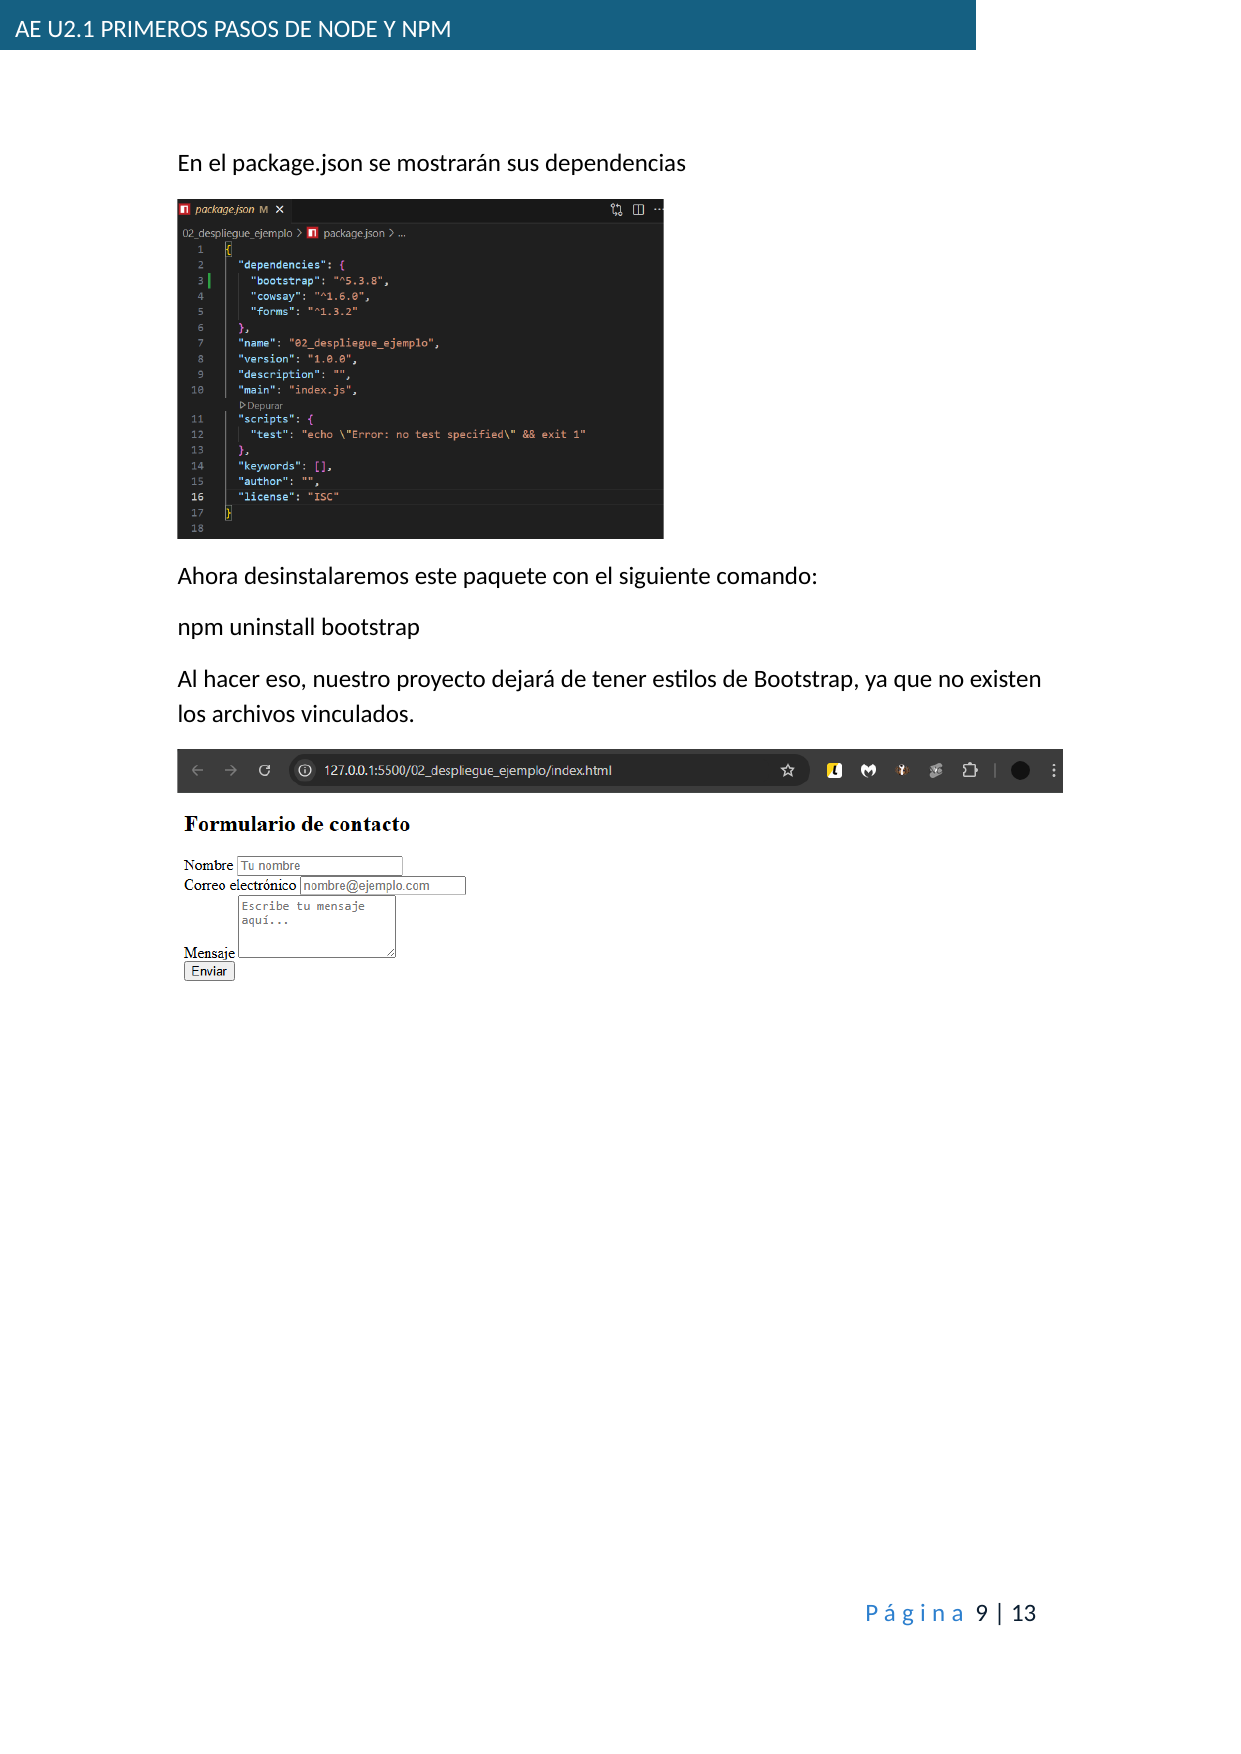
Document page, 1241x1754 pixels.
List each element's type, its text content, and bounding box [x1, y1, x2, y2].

text En el package.json se mostrarán sus dependencias [177, 148, 1063, 178]
text Ahora desinstalaremos este paquete con el siguiente comando: [177, 560, 1063, 590]
text npm uninstall bootstrap [177, 611, 1063, 642]
text Al hacer eso, nuestro proyecto dejará de tener estilos de Bootstrap, ya que no existen los archivos vinculados. [177, 663, 1063, 729]
